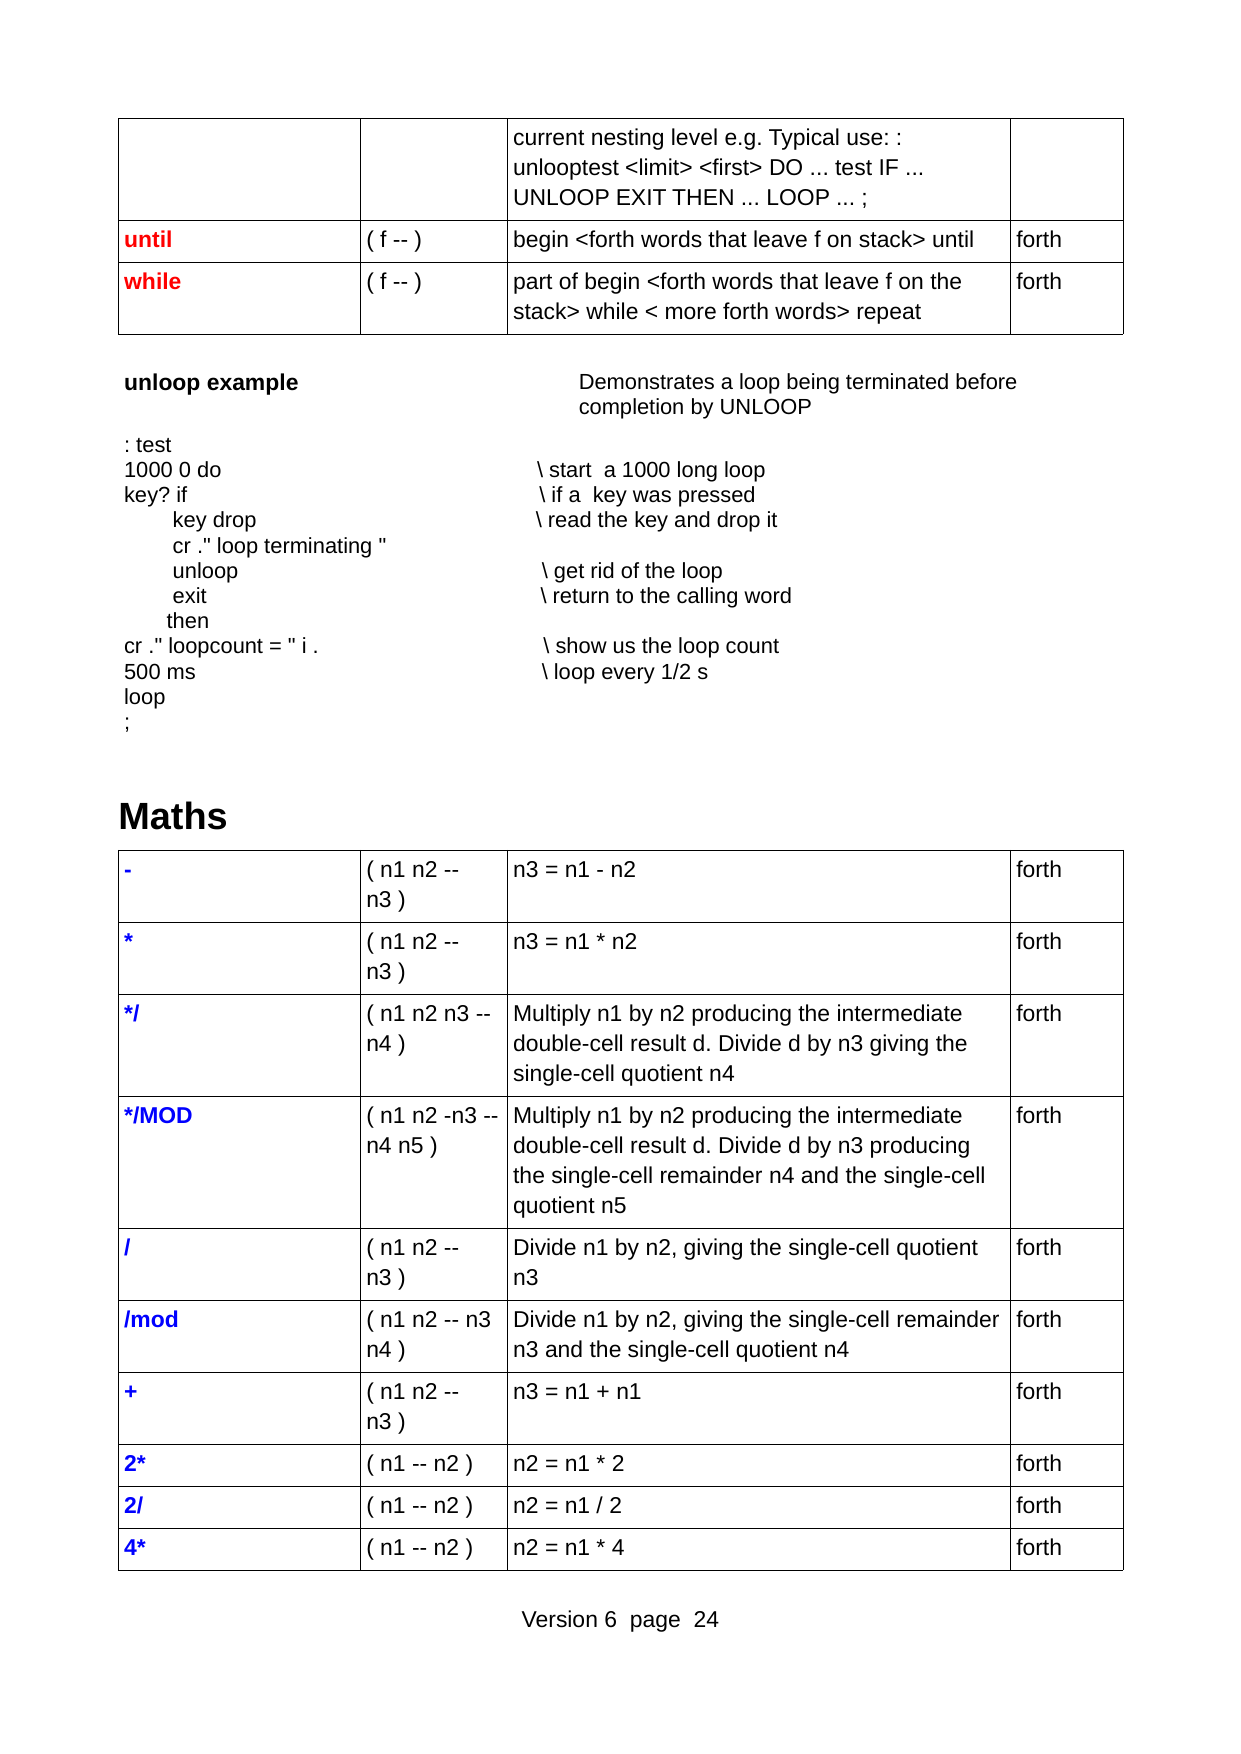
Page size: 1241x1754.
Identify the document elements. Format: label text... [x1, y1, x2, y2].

table_cell 4* [119, 1529, 360, 1569]
table_cell ( n1 n2 -- n3 ) [361, 923, 507, 994]
table_cell forth [1011, 1301, 1123, 1372]
table_cell : test 1000 0 do \ start a 1000 long loop key? if \ if a key was pressed key drop \ read the key and drop it cr ." loop terminating " unloop \ get rid of the loop exit \ return to the calling word then cr ." loopcount = " i . \ show us the loop count 500 ms \ loop every 1/2 s loop ; [118, 426, 1123, 740]
table_cell forth [1011, 1097, 1123, 1228]
table_cell ( n1 -- n2 ) [361, 1487, 507, 1528]
table_cell * [119, 923, 360, 994]
table_cell n2 = n1 / 2 [508, 1487, 1010, 1528]
table_cell ( n1 n2 -- n3 ) [361, 1229, 507, 1300]
table_cell current nesting level e.g. Typical use: : unlooptest <limit> <first> DO ... test IF ... UNLOOP EXIT THEN ... LOOP ... ; [508, 119, 1010, 220]
table_cell n3 = n1 * n2 [508, 923, 1010, 994]
table_cell n3 = n1 + n1 [508, 1373, 1010, 1444]
table_cell forth [1011, 923, 1123, 994]
table_cell ( n1 -- n2 ) [361, 1445, 507, 1486]
table_cell ( f -- ) [361, 263, 507, 334]
table_header n3 = n1 - n2 [508, 851, 1010, 922]
table_cell forth [1011, 1229, 1123, 1300]
table_cell forth [1011, 1373, 1123, 1444]
table_cell forth [1011, 995, 1123, 1096]
table_cell 2* [119, 1445, 360, 1486]
table_cell ( n1 n2 n3 -- n4 ) [361, 995, 507, 1096]
table_cell forth [1011, 1529, 1123, 1569]
table_cell ( n1 n2 -n3 -- n4 n5 ) [361, 1097, 507, 1228]
table_cell ( f -- ) [361, 221, 507, 262]
table_header Demonstrates a loop being terminated before completion by UNLOOP [573, 363, 1123, 426]
subtitle Maths [118, 794, 1122, 837]
table_cell forth [1011, 221, 1123, 262]
table_cell Divide n1 by n2, giving the single-cell quotient n3 [508, 1229, 1010, 1300]
table_cell Multiply n1 by n2 producing the intermediate double-cell result d. Divide d by n3 giving the single-cell quotient n4 [508, 995, 1010, 1096]
table_cell + [119, 1373, 360, 1444]
table_cell forth [1011, 1445, 1123, 1486]
table_cell ( n1 -- n2 ) [361, 1529, 507, 1569]
table_cell Multiply n1 by n2 producing the intermediate double-cell result d. Divide d by n3 producing the single-cell remainder n4 and the single-cell quotient n5 [508, 1097, 1010, 1228]
table_cell part of begin <forth words that leave f on the stack> while < more forth words> repeat [508, 263, 1010, 334]
table_header ( n1 n2 -- n3 ) [361, 851, 507, 922]
table_cell [1011, 119, 1123, 220]
table_header [453, 363, 573, 426]
table_cell ( n1 n2 -- n3 ) [361, 1373, 507, 1444]
table_cell */MOD [119, 1097, 360, 1228]
table_header - [119, 851, 360, 922]
table_cell until [119, 221, 360, 262]
table_cell / [119, 1229, 360, 1300]
table_cell /mod [119, 1301, 360, 1372]
table_cell */ [119, 995, 360, 1096]
table_cell forth [1011, 1487, 1123, 1528]
table_cell 2/ [119, 1487, 360, 1528]
table_header unloop example [118, 363, 453, 426]
table_cell n2 = n1 * 2 [508, 1445, 1010, 1486]
table_cell [119, 119, 360, 220]
table_header forth [1011, 851, 1123, 922]
table_cell ( n1 n2 -- n3 n4 ) [361, 1301, 507, 1372]
table_cell [361, 119, 507, 220]
table_cell while [119, 263, 360, 334]
table_cell begin <forth words that leave f on stack> until [508, 221, 1010, 262]
table_cell Divide n1 by n2, giving the single-cell remainder n3 and the single-cell quotient n4 [508, 1301, 1010, 1372]
table_cell n2 = n1 * 4 [508, 1529, 1010, 1569]
table_cell forth [1011, 263, 1123, 334]
